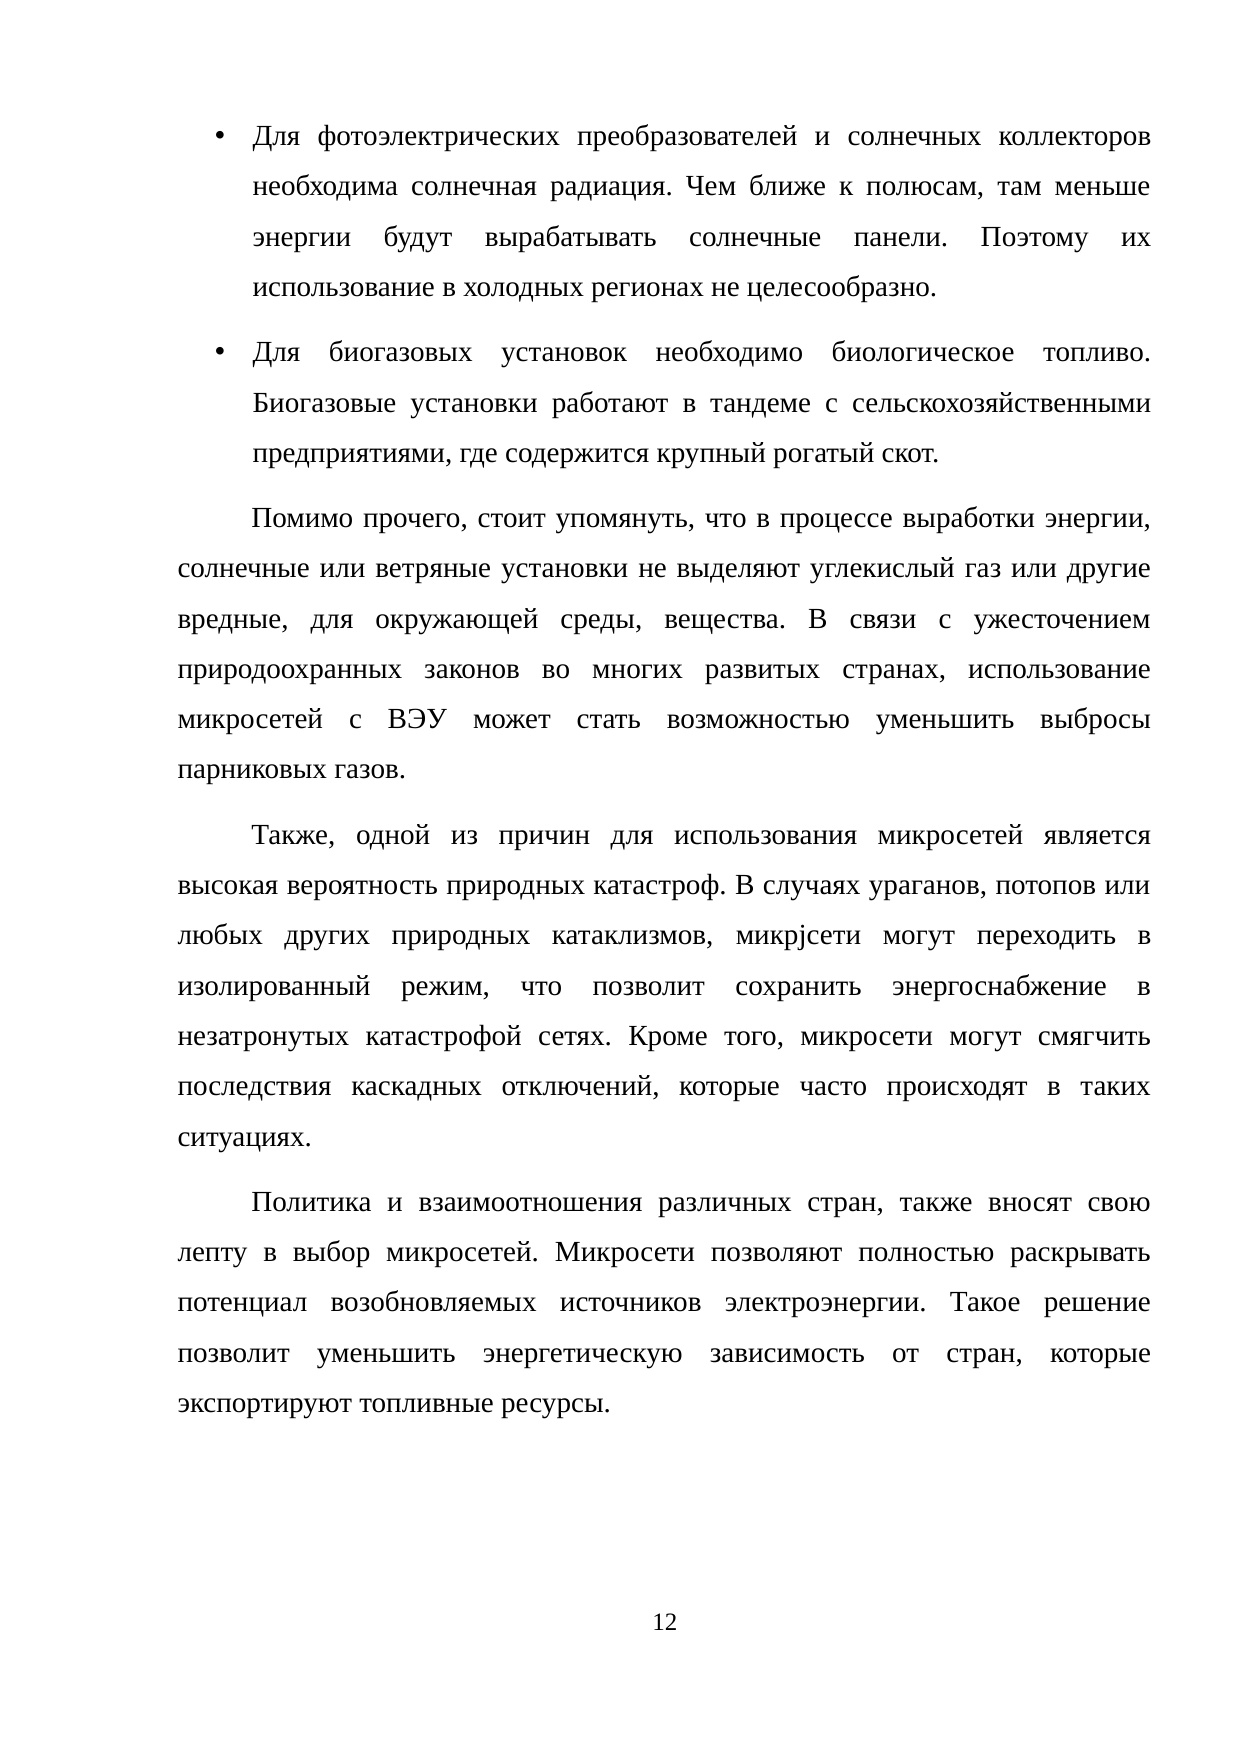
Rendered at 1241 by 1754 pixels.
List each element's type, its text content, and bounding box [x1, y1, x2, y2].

text Политика и взаимоотношения различных стран, также вносят свою лепту в выбор микросетей. Микросети позволяют полностью раскрывать потенциал возобновляемых источников электроэнергии. Такое решение позволит уменьшить энергетическую зависимость от стран, которые экспортируют топливные ресурсы. [177, 1184, 1152, 1418]
text Помимо прочего, стоит упомянуть, что в процессе выработки энергии, солнечные или ветряные установки не выделяют углекислый газ или другие вредные, для окружающей среды, вещества. В связи с ужесточением природоохранных законов во многих развитых странах, использование микросетей с ВЭУ может стать возможностью уменьшить выбросы парниковых газов. [177, 500, 1152, 785]
list Для биогазовых установок необходимо биологическое топливо. Биогазовые установки работают в тандеме с сельскохозяйственными предприятиями, где содержится крупный рогатый скот. [215, 334, 1152, 468]
text Также, одной из причин для использования микросетей является высокая вероятность природных катастроф. В случаях ураганов, потопов или любых других природных катаклизмов, микрjсети могут переходить в изолированный режим, что позволит сохранить энергоснабжение в незатронутых катастрофой сетях. Кроме того, микросети могут смягчить последствия каскадных отключений, которые часто происходят в таких ситуациях. [177, 817, 1152, 1152]
list Для фотоэлектрических преобразователей и солнечных коллекторов необходима солнечная радиация. Чем ближе к полюсам, там меньше энергии будут вырабатывать солнечные панели. Поэтому их использование в холодных регионах не целесообразно. [215, 118, 1152, 303]
